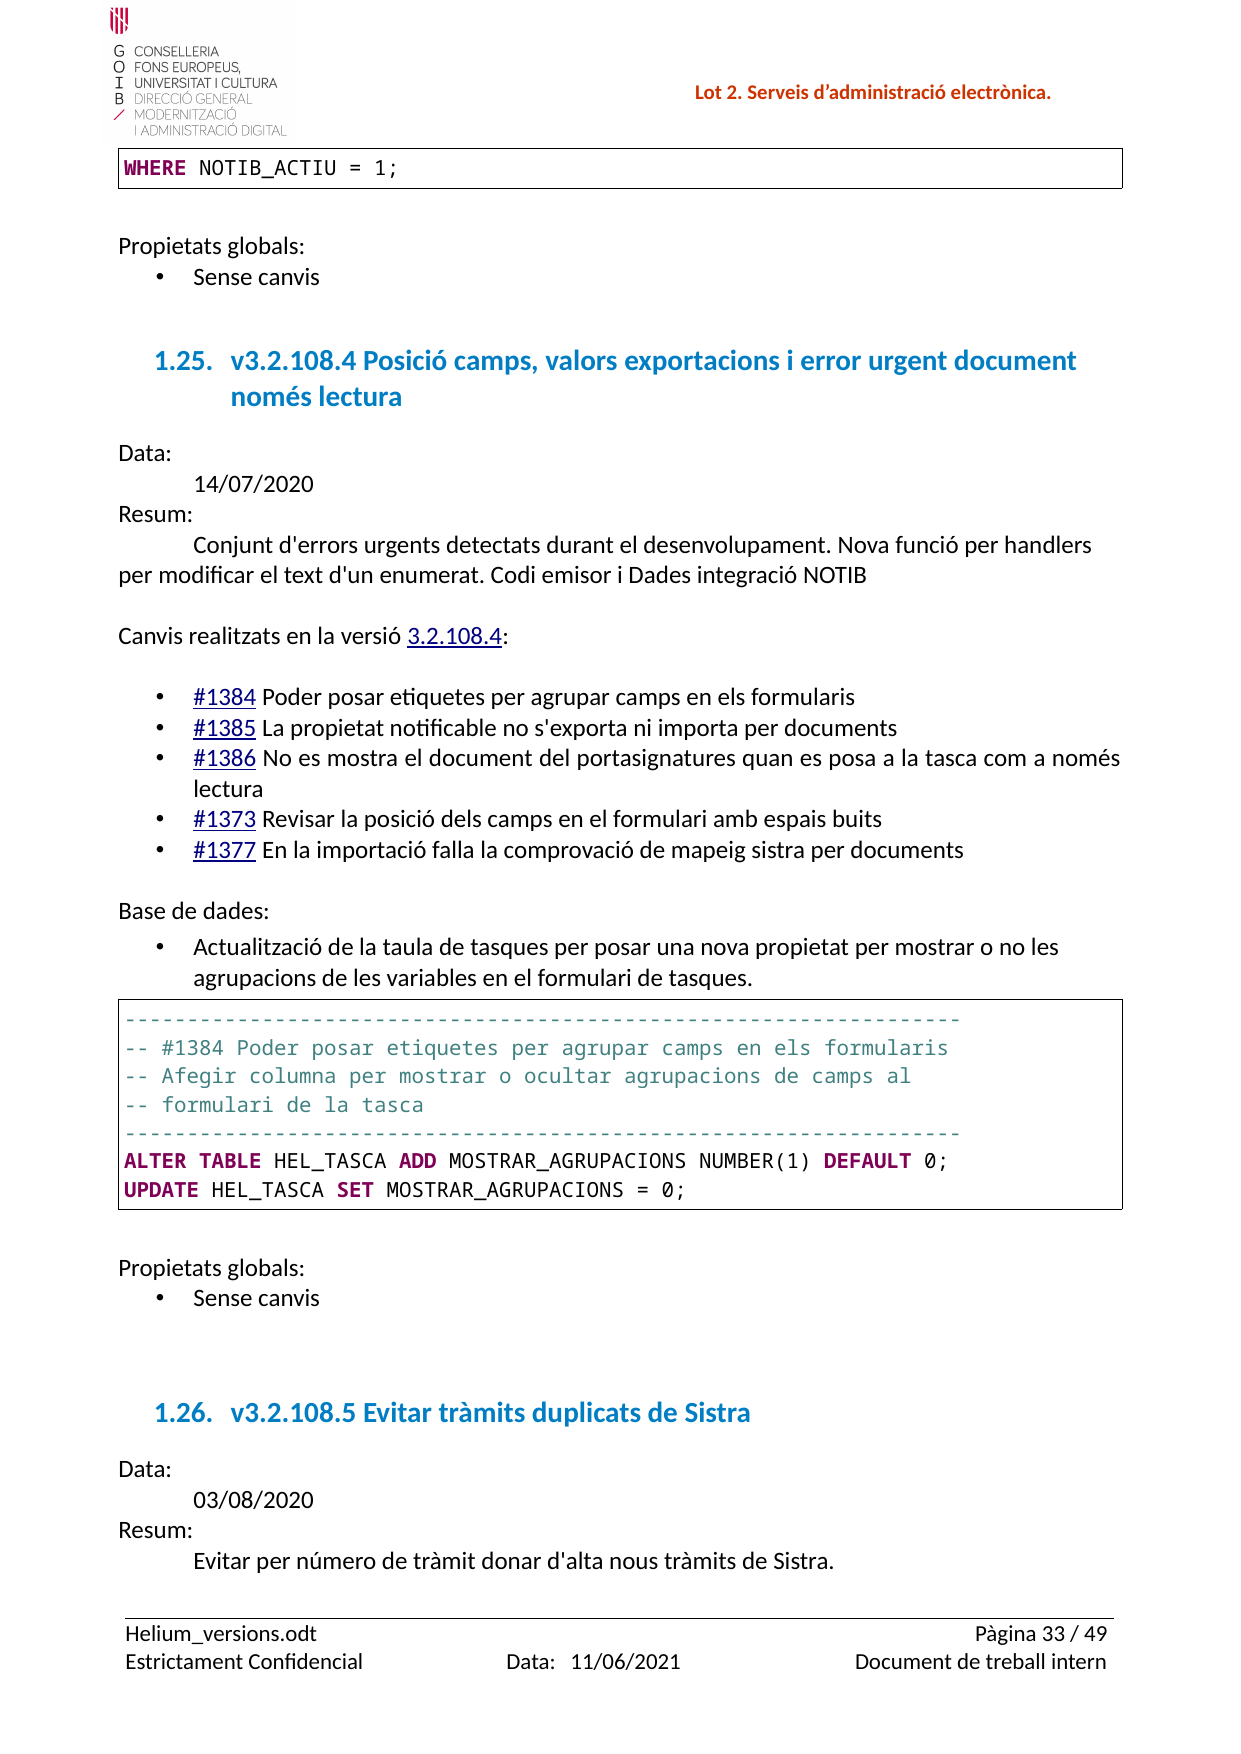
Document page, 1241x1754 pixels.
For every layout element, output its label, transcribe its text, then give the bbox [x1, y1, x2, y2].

subtitle v3.2.108.5 Evitar tràmits duplicats de Sistra [153, 1394, 1122, 1430]
subtitle v3.2.108.4 Posició camps, valors exportacions i error urgent document només lectura [153, 342, 1122, 414]
list Actualització de la taula de tasques per posar una nova propietat per mostrar o no les agrupacions de les variables en el formulari de tasques. [156, 932, 1122, 993]
text 03/08/2020 [118, 1484, 1122, 1515]
text Propietats globals: [118, 1252, 1122, 1282]
text Canvis realitzats en la versió 3.2.108.4: [118, 620, 1122, 651]
text Base de dades: [118, 895, 1122, 926]
text Data: [118, 437, 1122, 468]
list #1385 La propietat notificable no s'exporta ni importa per documents [156, 712, 1122, 742]
list #1377 En la importació falla la comprovació de mapeig sistra per documents [156, 834, 1122, 864]
text Resum: [118, 1515, 1122, 1545]
text Propietats globals: [118, 230, 1122, 261]
list #1373 Revisar la posició dels camps en el formulari amb espais buits [156, 803, 1122, 834]
text Resum: [118, 498, 1122, 529]
list Sense canvis [156, 261, 1122, 291]
text Conjunt d'errors urgents detectats durant el desenvolupament. Nova funció per handlers per modificar el text d'un enumerat. Codi emisor i Dades integració NOTIB [118, 529, 1122, 590]
list #1386 No es mostra el document del portasignatures quan es posa a la tasca com a només lectura [156, 742, 1122, 803]
text 14/07/2020 [118, 468, 1122, 498]
text Data: [118, 1454, 1122, 1484]
table_header ------------------------------------------------------------------- -- #1384 Poder posar etiquetes per agrupar camps en els formularis -- Afegir columna per mostrar o ocultar agrupacions de camps al -- formulari de la tasca ------------------------------------------------------------------- ALTER TABLE HEL_TASCA ADD MOSTRAR_AGRUPACIONS NUMBER(1) DEFAULT 0; UPDATE HEL_TASCA SET MOSTRAR_AGRUPACIONS = 0; [119, 1000, 1122, 1209]
list Sense canvis [156, 1282, 1122, 1313]
list #1384 Poder posar etiquetes per agrupar camps en els formularis [156, 681, 1122, 712]
table_header WHERE NOTIB_ACTIU = 1; [119, 149, 1122, 188]
text Evitar per número de tràmit donar d'alta nous tràmits de Sistra. [118, 1545, 1122, 1576]
picture [100, 0, 297, 144]
